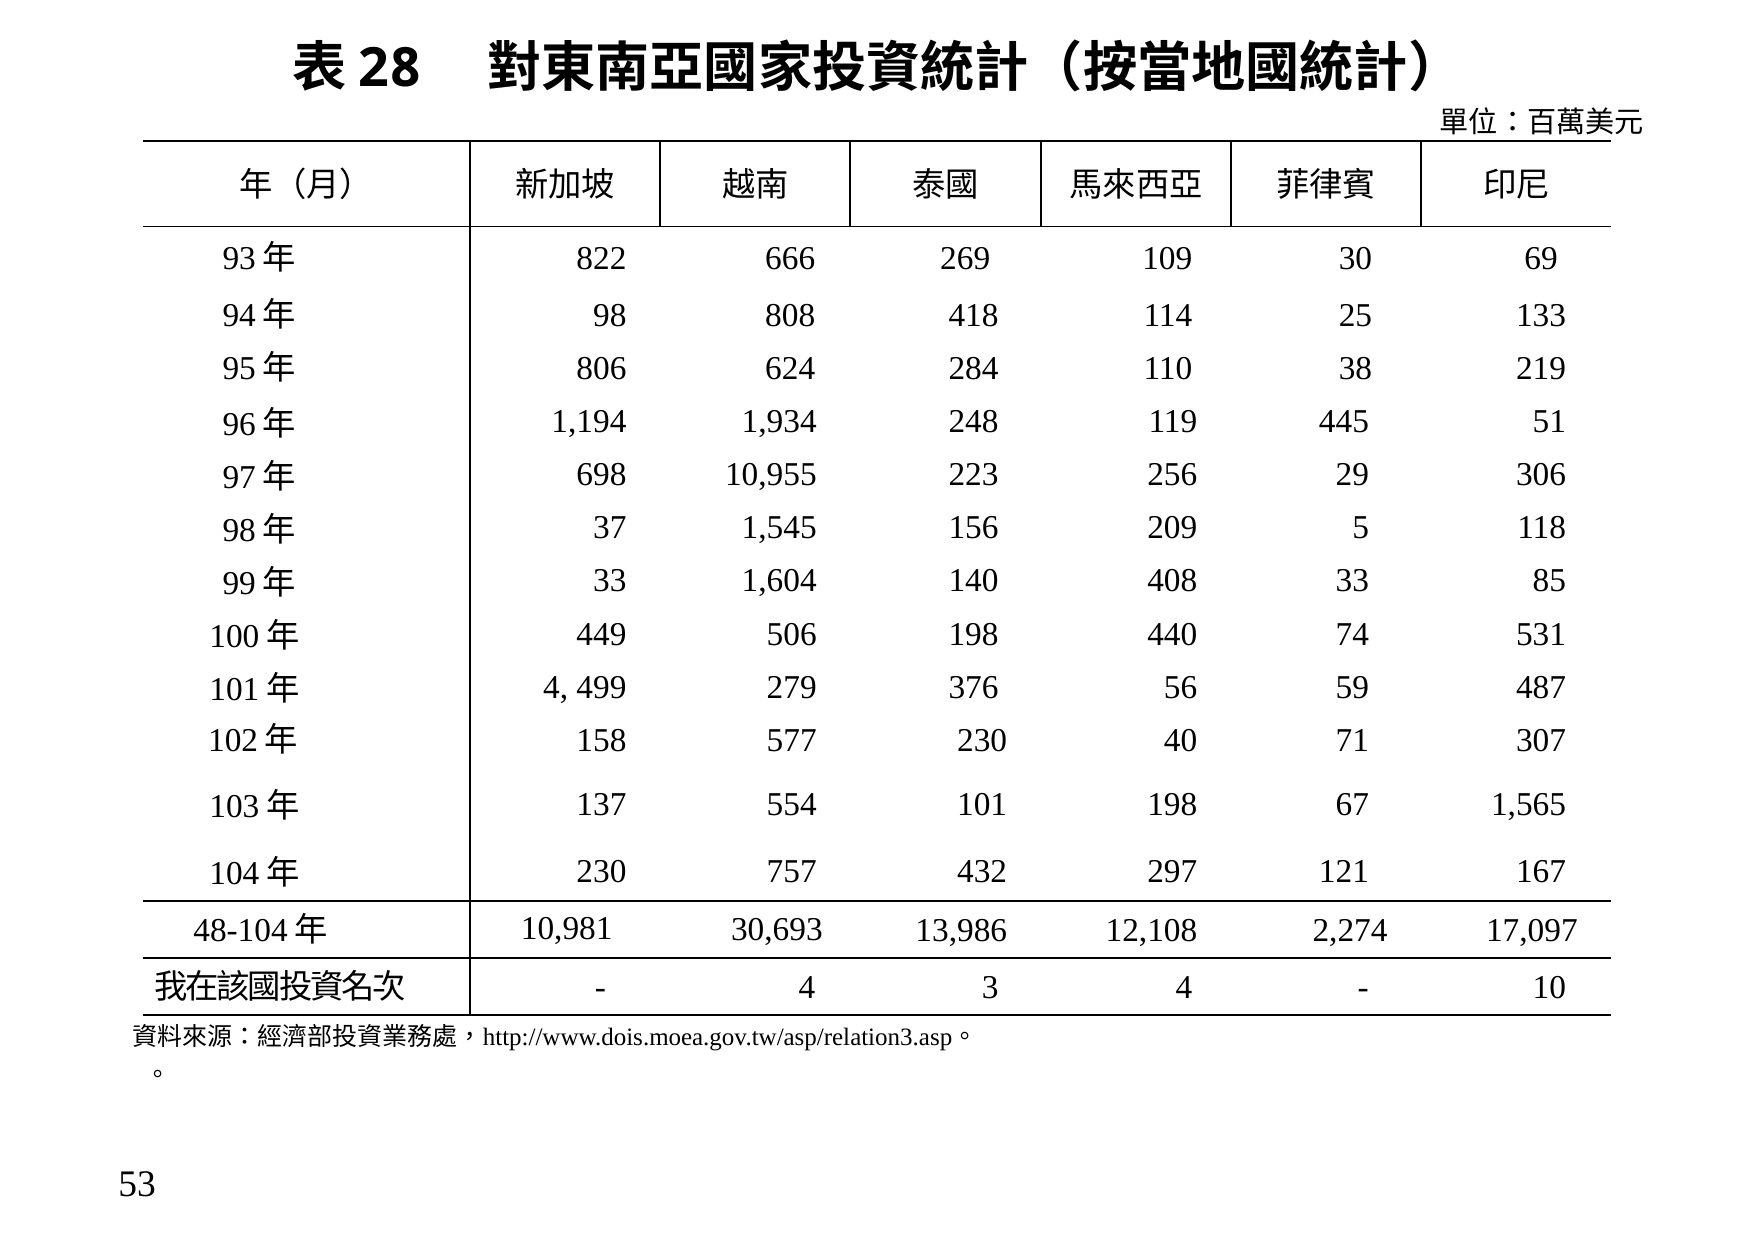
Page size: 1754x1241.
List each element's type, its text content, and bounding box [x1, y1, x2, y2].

table_cell 121 [1231, 841, 1421, 900]
table_cell 2,274 [1231, 902, 1421, 957]
table_cell 440 [1041, 606, 1231, 659]
table_cell 109 [1041, 227, 1231, 288]
table_cell 67 [1231, 766, 1421, 841]
table_cell 666 [660, 227, 850, 288]
table_cell 5 [1231, 500, 1421, 553]
table_cell - [471, 959, 660, 1014]
table_cell 114 [1041, 288, 1231, 341]
table_cell 757 [660, 841, 850, 900]
table_cell 我在該國投資名次 [143, 959, 469, 1014]
table_cell 408 [1041, 553, 1231, 606]
table_cell 100年 [143, 606, 469, 659]
table_cell 1,565 [1421, 766, 1611, 841]
table_cell 48-104年 [143, 902, 469, 957]
table_cell 33 [1231, 553, 1421, 606]
table_cell 69 [1421, 227, 1611, 288]
table_cell 102年 [143, 713, 469, 766]
table_header 菲律賓 [1232, 142, 1420, 226]
table_cell 30 [1231, 227, 1421, 288]
table_cell 230 [850, 713, 1041, 766]
table_cell 38 [1231, 341, 1421, 394]
table_header 馬來西亞 [1042, 142, 1230, 226]
table_cell 95年 [143, 341, 469, 394]
table_cell 103年 [143, 766, 469, 841]
table_cell 110 [1041, 341, 1231, 394]
table_cell 531 [1421, 606, 1611, 659]
table_cell 284 [850, 341, 1041, 394]
table_cell 10,981 [471, 902, 660, 957]
table_cell 29 [1231, 447, 1421, 500]
table_cell 167 [1421, 841, 1611, 900]
table_cell 577 [660, 713, 850, 766]
table_cell 33 [471, 553, 660, 606]
table_cell 51 [1421, 394, 1611, 447]
table_cell 248 [850, 394, 1041, 447]
table_cell 94年 [143, 288, 469, 341]
table_cell 698 [471, 447, 660, 500]
table_cell 198 [850, 606, 1041, 659]
table_cell 40 [1041, 713, 1231, 766]
table_cell - [1231, 959, 1421, 1014]
table_cell 30,693 [660, 902, 850, 957]
table_cell 59 [1231, 660, 1421, 713]
table_cell 223 [850, 447, 1041, 500]
table_cell 104年 [143, 841, 469, 900]
table_header 越南 [661, 142, 849, 226]
table_cell 99年 [143, 553, 469, 606]
subtitle 表28 對東南亞國家投資統計（按當地國統計） [118, 24, 1636, 103]
table_cell 140 [850, 553, 1041, 606]
table_header 印尼 [1422, 142, 1611, 226]
table_cell 119 [1041, 394, 1231, 447]
table_cell 307 [1421, 713, 1611, 766]
table_cell 279 [660, 660, 850, 713]
table_cell 4 [1041, 959, 1231, 1014]
table_cell 96年 [143, 394, 469, 447]
table_cell 133 [1421, 288, 1611, 341]
table_header 新加坡 [471, 142, 659, 226]
table_cell 97年 [143, 447, 469, 500]
table_cell 4 [660, 959, 850, 1014]
table_cell 37 [471, 500, 660, 553]
table_cell 306 [1421, 447, 1611, 500]
table_cell 418 [850, 288, 1041, 341]
table_header 年（月） [143, 142, 469, 226]
table_cell 12,108 [1041, 902, 1231, 957]
table_cell 624 [660, 341, 850, 394]
table_cell 10 [1421, 959, 1611, 1014]
table_header 泰國 [851, 142, 1040, 226]
table_cell 256 [1041, 447, 1231, 500]
text 單位：百萬美元 [118, 103, 1643, 140]
table_cell 4, 499 [471, 660, 660, 713]
table_cell 71 [1231, 713, 1421, 766]
table_cell 487 [1421, 660, 1611, 713]
table_cell 98 [471, 288, 660, 341]
table_cell 158 [471, 713, 660, 766]
table_cell 554 [660, 766, 850, 841]
table_cell 219 [1421, 341, 1611, 394]
table_cell 137 [471, 766, 660, 841]
table_cell 445 [1231, 394, 1421, 447]
text 。 [145, 1053, 1636, 1091]
table_cell 98年 [143, 500, 469, 553]
table_cell 1,194 [471, 394, 660, 447]
table_cell 230 [471, 841, 660, 900]
table_cell 101年 [143, 660, 469, 713]
table_cell 101 [850, 766, 1041, 841]
table_cell 297 [1041, 841, 1231, 900]
table_cell 10,955 [660, 447, 850, 500]
table_cell 822 [471, 227, 660, 288]
table_cell 3 [850, 959, 1041, 1014]
table_cell 209 [1041, 500, 1231, 553]
table_cell 449 [471, 606, 660, 659]
table_cell 118 [1421, 500, 1611, 553]
table_cell 13,986 [850, 902, 1041, 957]
table_cell 376 [850, 660, 1041, 713]
table_cell 808 [660, 288, 850, 341]
table_cell 25 [1231, 288, 1421, 341]
table_cell 56 [1041, 660, 1231, 713]
table_cell 1,604 [660, 553, 850, 606]
table_cell 506 [660, 606, 850, 659]
table_cell 74 [1231, 606, 1421, 659]
table_cell 198 [1041, 766, 1231, 841]
table_cell 156 [850, 500, 1041, 553]
text 資料來源：經濟部投資業務處，http://www.dois.moea.gov.tw/asp/relation3.asp。 [133, 1016, 1636, 1053]
table_cell 1,934 [660, 394, 850, 447]
table_cell 806 [471, 341, 660, 394]
table_cell 93年 [143, 227, 469, 288]
table_cell 17,097 [1421, 902, 1611, 957]
table_cell 1,545 [660, 500, 850, 553]
table_cell 432 [850, 841, 1041, 900]
table_cell 269 [850, 227, 1041, 288]
table_cell 85 [1421, 553, 1611, 606]
